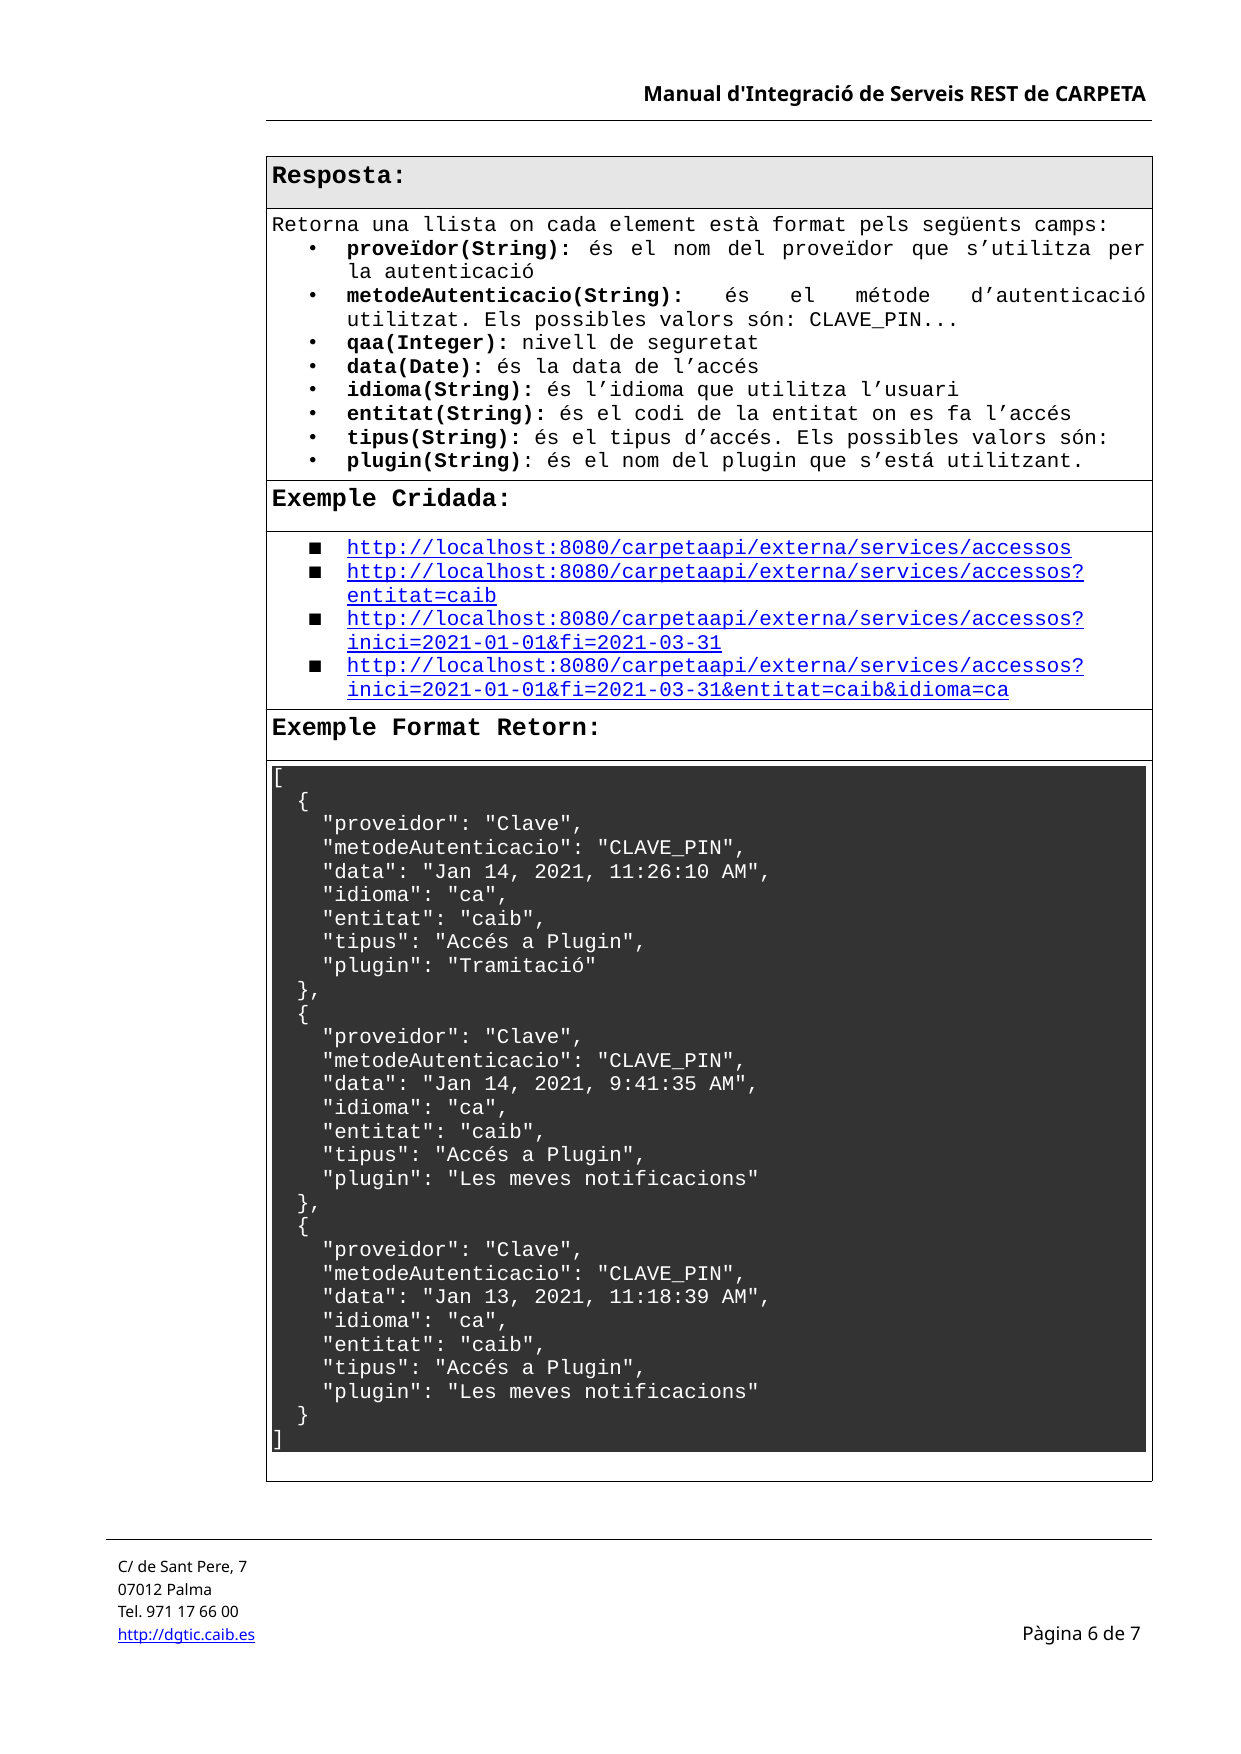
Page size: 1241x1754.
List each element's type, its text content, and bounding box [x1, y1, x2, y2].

table_cell [ { "proveidor": "Clave", "metodeAutenticacio": "CLAVE_PIN", "data": "Jan 14, 2021, 11:26:10 AM", "idioma": "ca", "entitat": "caib", "tipus": "Accés a Plugin", "plugin": "Tramitació" }, { "proveidor": "Clave", "metodeAutenticacio": "CLAVE_PIN", "data": "Jan 14, 2021, 9:41:35 AM", "idioma": "ca", "entitat": "caib", "tipus": "Accés a Plugin", "plugin": "Les meves notificacions" }, { "proveidor": "Clave", "metodeAutenticacio": "CLAVE_PIN", "data": "Jan 13, 2021, 11:18:39 AM", "idioma": "ca", "entitat": "caib", "tipus": "Accés a Plugin", "plugin": "Les meves notificacions" } ] [267, 761, 1152, 1481]
table_cell http://localhost:8080/carpetaapi/externa/services/accessos http://localhost:8080/carpetaapi/externa/services/accessos?entitat=caib http://localhost:8080/carpetaapi/externa/services/accessos?inici=2021-01-01&fi=2021-03-31 http://localhost:8080/carpetaapi/externa/services/accessos?inici=2021-01-01&fi=2021-03-31&entitat=caib&idioma=ca [267, 532, 1152, 708]
table_cell Retorna una llista on cada element està format pels següents camps: proveïdor(String): és el nom del proveïdor que s’utilitza per la autenticació metodeAutenticacio(String): és el métode d’autenticació utilitzat. Els possibles valors són: CLAVE_PIN... qaa(Integer): nivell de seguretat data(Date): és la data de l’accés idioma(String): és l’idioma que utilitza l’usuari entitat(String): és el codi de la entitat on es fa l’accés tipus(String): és el tipus d’accés. Els possibles valors són: plugin(String): és el nom del plugin que s’está utilitzant. [267, 209, 1152, 480]
table_cell Exemple Format Retorn: [267, 710, 1152, 760]
table_cell Exemple Cridada: [267, 481, 1152, 531]
table_cell Resposta: [267, 157, 1152, 208]
